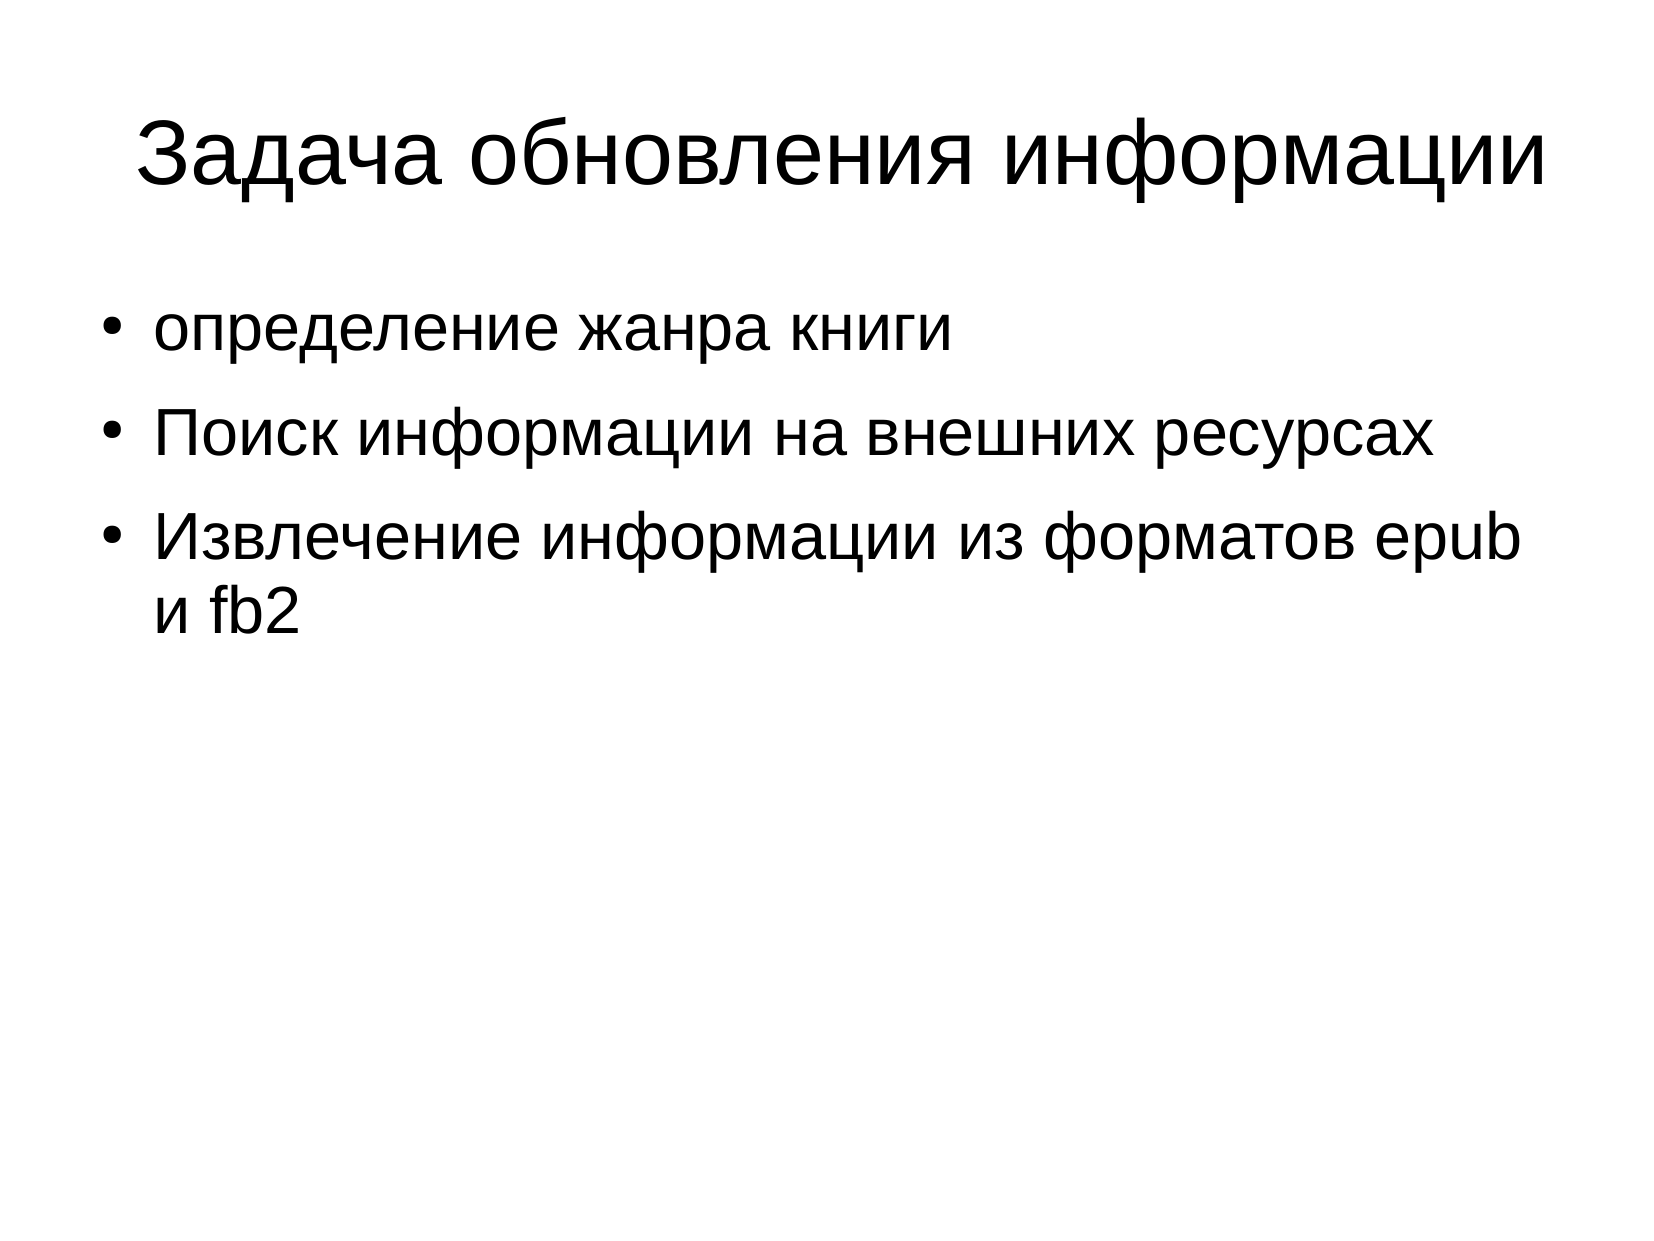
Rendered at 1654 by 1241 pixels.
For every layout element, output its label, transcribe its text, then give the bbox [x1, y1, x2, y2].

title Задача обновления информации [82, 56, 1571, 250]
list определение жанра книги Поиск информации на внешних ресурсах Извлечение информации из форматов epub и fb2 [82, 290, 1571, 1109]
